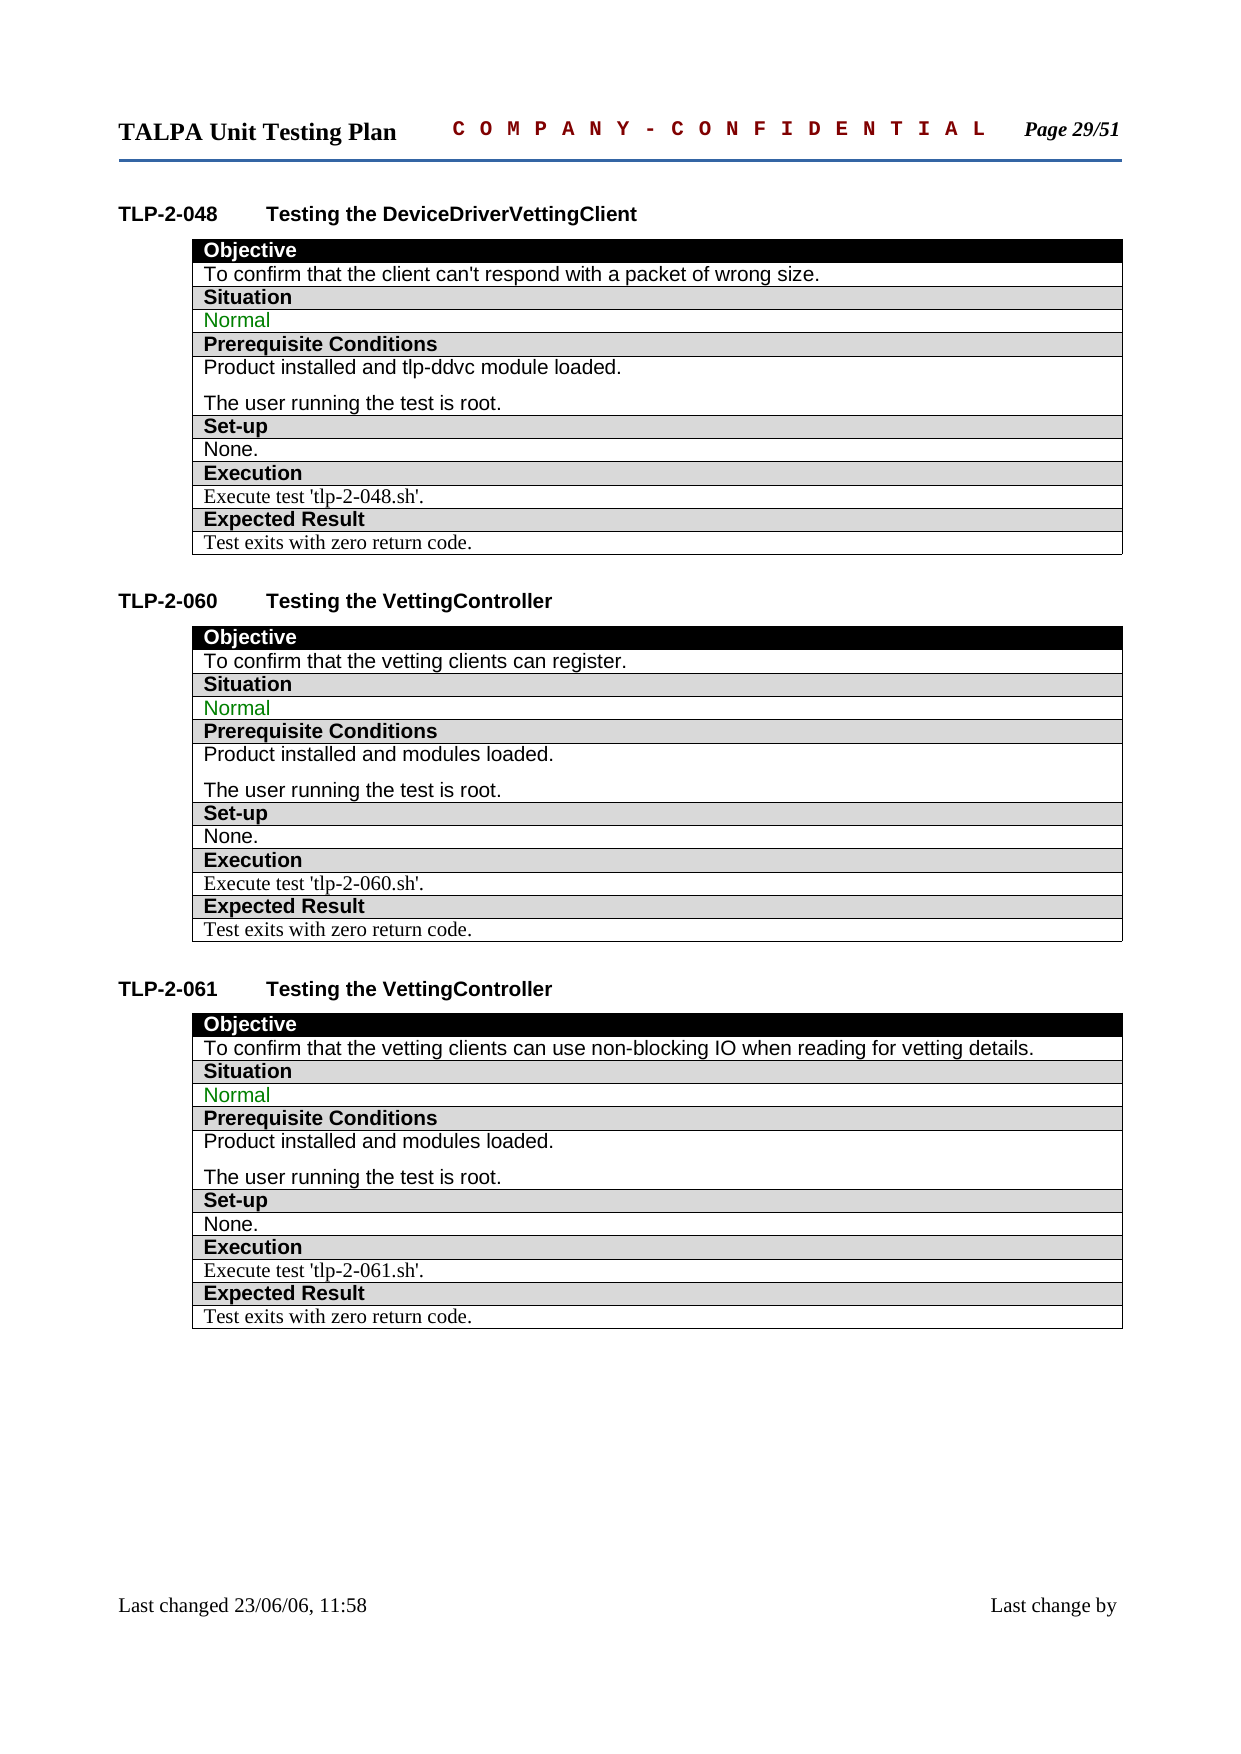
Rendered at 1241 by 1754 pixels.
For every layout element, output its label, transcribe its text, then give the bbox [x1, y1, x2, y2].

table_cell Prerequisite Conditions [193, 1107, 1122, 1130]
text TLP-2-061 Testing the VettingController [118, 977, 1122, 1000]
table_cell Situation [193, 287, 1122, 309]
table_cell Situation [193, 674, 1122, 696]
table_header Objective [193, 1014, 1122, 1036]
table_cell None. [193, 826, 1122, 848]
table_cell Set-up [193, 416, 1122, 438]
table_cell Execute test 'tlp-2-060.sh'. [193, 873, 1122, 895]
table_cell Normal [193, 310, 1122, 332]
table_cell Normal [193, 1084, 1122, 1106]
table_cell Test exits with zero return code. [193, 1306, 1122, 1328]
table_cell Test exits with zero return code. [193, 532, 1122, 554]
table_header Objective [193, 627, 1122, 649]
text TLP-2-048 Testing the DeviceDriverVettingClient [118, 203, 1122, 226]
table_cell Expected Result [193, 1283, 1122, 1305]
table_cell To confirm that the vetting clients can use non-blocking IO when reading for vetting details. [193, 1037, 1122, 1060]
table_cell To confirm that the client can't respond with a packet of wrong size. [193, 263, 1122, 286]
table_cell Expected Result [193, 896, 1122, 918]
table_cell Product installed and modules loaded. The user running the test is root. [193, 744, 1122, 802]
table_cell Prerequisite Conditions [193, 720, 1122, 743]
table_cell Product installed and tlp-ddvc module loaded. The user running the test is root. [193, 357, 1122, 415]
table_cell Expected Result [193, 509, 1122, 531]
table_cell None. [193, 439, 1122, 461]
table_cell Product installed and modules loaded. The user running the test is root. [193, 1131, 1122, 1189]
table_cell Set-up [193, 1190, 1122, 1212]
table_cell Normal [193, 697, 1122, 719]
table_cell Execution [193, 462, 1122, 485]
table_cell Execute test 'tlp-2-048.sh'. [193, 486, 1122, 508]
table_cell Execution [193, 1236, 1122, 1259]
table_cell Situation [193, 1061, 1122, 1083]
table_cell To confirm that the vetting clients can register. [193, 650, 1122, 673]
table_cell Execution [193, 849, 1122, 872]
text TLP-2-060 Testing the VettingController [118, 590, 1122, 613]
table_header Objective [193, 240, 1122, 262]
table_cell None. [193, 1213, 1122, 1235]
table_cell Set-up [193, 803, 1122, 825]
table_cell Prerequisite Conditions [193, 333, 1122, 356]
table_cell Test exits with zero return code. [193, 919, 1122, 941]
table_cell Execute test 'tlp-2-061.sh'. [193, 1260, 1122, 1282]
